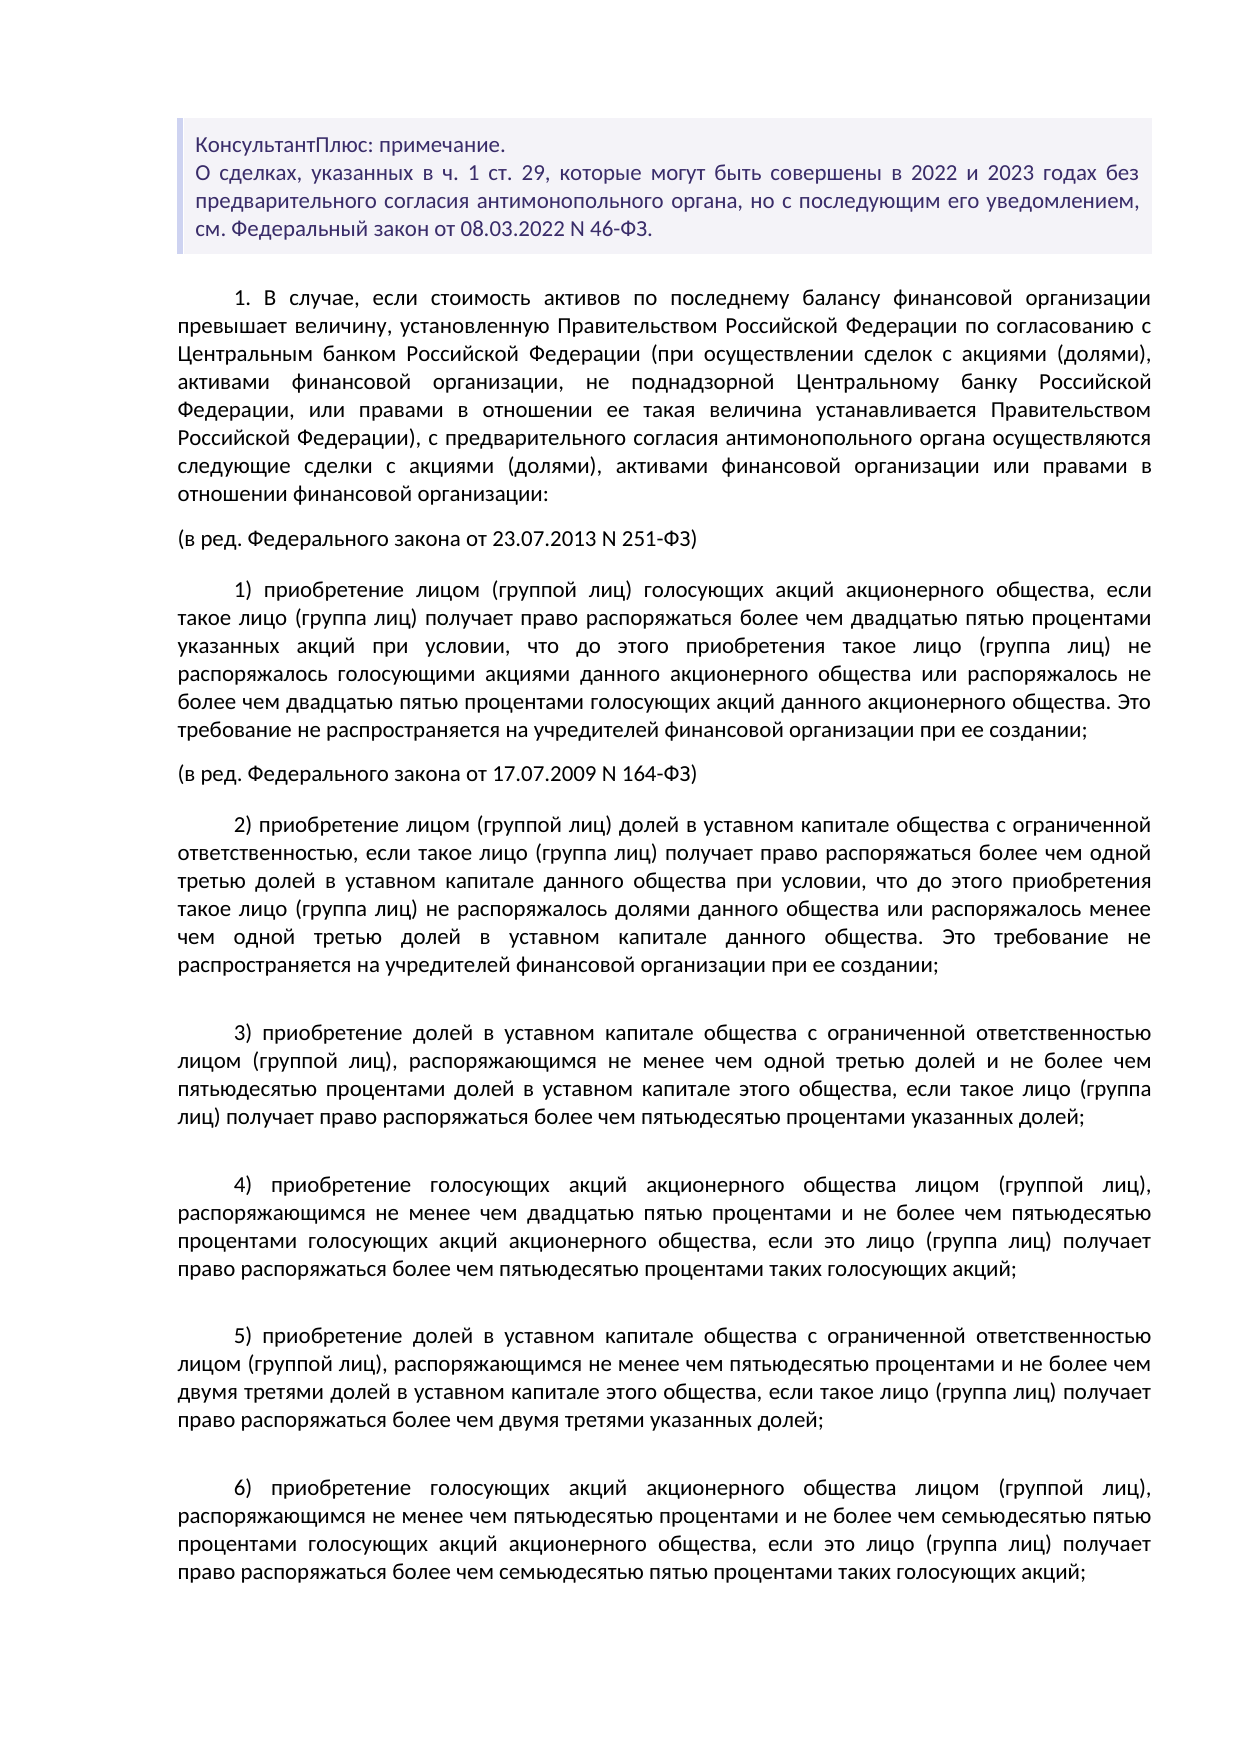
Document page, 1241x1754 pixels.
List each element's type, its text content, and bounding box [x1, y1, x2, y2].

text 6) приобретение голосующих акций акционерного общества лицом (группой лиц), распоряжающимся не менее чем пятьюдесятью процентами и не более чем семьюдесятью пятью процентами голосующих акций акционерного общества, если это лицо (группа лиц) получает право распоряжаться более чем семьюдесятью пятью процентами таких голосующих акций; [177, 1473, 1152, 1585]
table_header [184, 118, 195, 254]
text (в ред. Федерального закона от 23.07.2013 N 251-ФЗ) [177, 524, 1152, 552]
text (в ред. Федерального закона от 17.07.2009 N 164-ФЗ) [177, 759, 1152, 787]
text 1. В случае, если стоимость активов по последнему балансу финансовой организации превышает величину, установленную Правительством Российской Федерации по согласованию с Центральным банком Российской Федерации (при осуществлении сделок с акциями (долями), активами финансовой организации, не поднадзорной Центральному банку Российской Федерации, или правами в отношении ее такая величина устанавливается Правительством Российской Федерации), с предварительного согласия антимонопольного органа осуществляются следующие сделки с акциями (долями), активами финансовой организации или правами в отношении финансовой организации: [177, 283, 1152, 507]
table_header [177, 118, 183, 254]
text 3) приобретение долей в уставном капитале общества с ограниченной ответственностью лицом (группой лиц), распоряжающимся не менее чем одной третью долей и не более чем пятьюдесятью процентами долей в уставном капитале этого общества, если такое лицо (группа лиц) получает право распоряжаться более чем пятьюдесятью процентами указанных долей; [177, 1018, 1152, 1130]
table_header КонсультантПлюс: примечание. О сделках, указанных в ч. 1 ст. 29, которые могут быть совершены в 2022 и 2023 годах без предварительного согласия антимонопольного органа, но с последующим его уведомлением, см. Федеральный закон от 08.03.2022 N 46-ФЗ. [195, 118, 1140, 254]
text 2) приобретение лицом (группой лиц) долей в уставном капитале общества с ограниченной ответственностью, если такое лицо (группа лиц) получает право распоряжаться более чем одной третью долей в уставном капитале данного общества при условии, что до этого приобретения такое лицо (группа лиц) не распоряжалось долями данного общества или распоряжалось менее чем одной третью долей в уставном капитале данного общества. Это требование не распространяется на учредителей финансовой организации при ее создании; [177, 810, 1152, 978]
table_header [1140, 118, 1152, 254]
text 4) приобретение голосующих акций акционерного общества лицом (группой лиц), распоряжающимся не менее чем двадцатью пятью процентами и не более чем пятьюдесятью процентами голосующих акций акционерного общества, если это лицо (группа лиц) получает право распоряжаться более чем пятьюдесятью процентами таких голосующих акций; [177, 1170, 1152, 1282]
text 1) приобретение лицом (группой лиц) голосующих акций акционерного общества, если такое лицо (группа лиц) получает право распоряжаться более чем двадцатью пятью процентами указанных акций при условии, что до этого приобретения такое лицо (группа лиц) не распоряжалось голосующими акциями данного акционерного общества или распоряжалось не более чем двадцатью пятью процентами голосующих акций данного акционерного общества. Это требование не распространяется на учредителей финансовой организации при ее создании; [177, 575, 1152, 743]
text 5) приобретение долей в уставном капитале общества с ограниченной ответственностью лицом (группой лиц), распоряжающимся не менее чем пятьюдесятью процентами и не более чем двумя третями долей в уставном капитале этого общества, если такое лицо (группа лиц) получает право распоряжаться более чем двумя третями указанных долей; [177, 1321, 1152, 1433]
